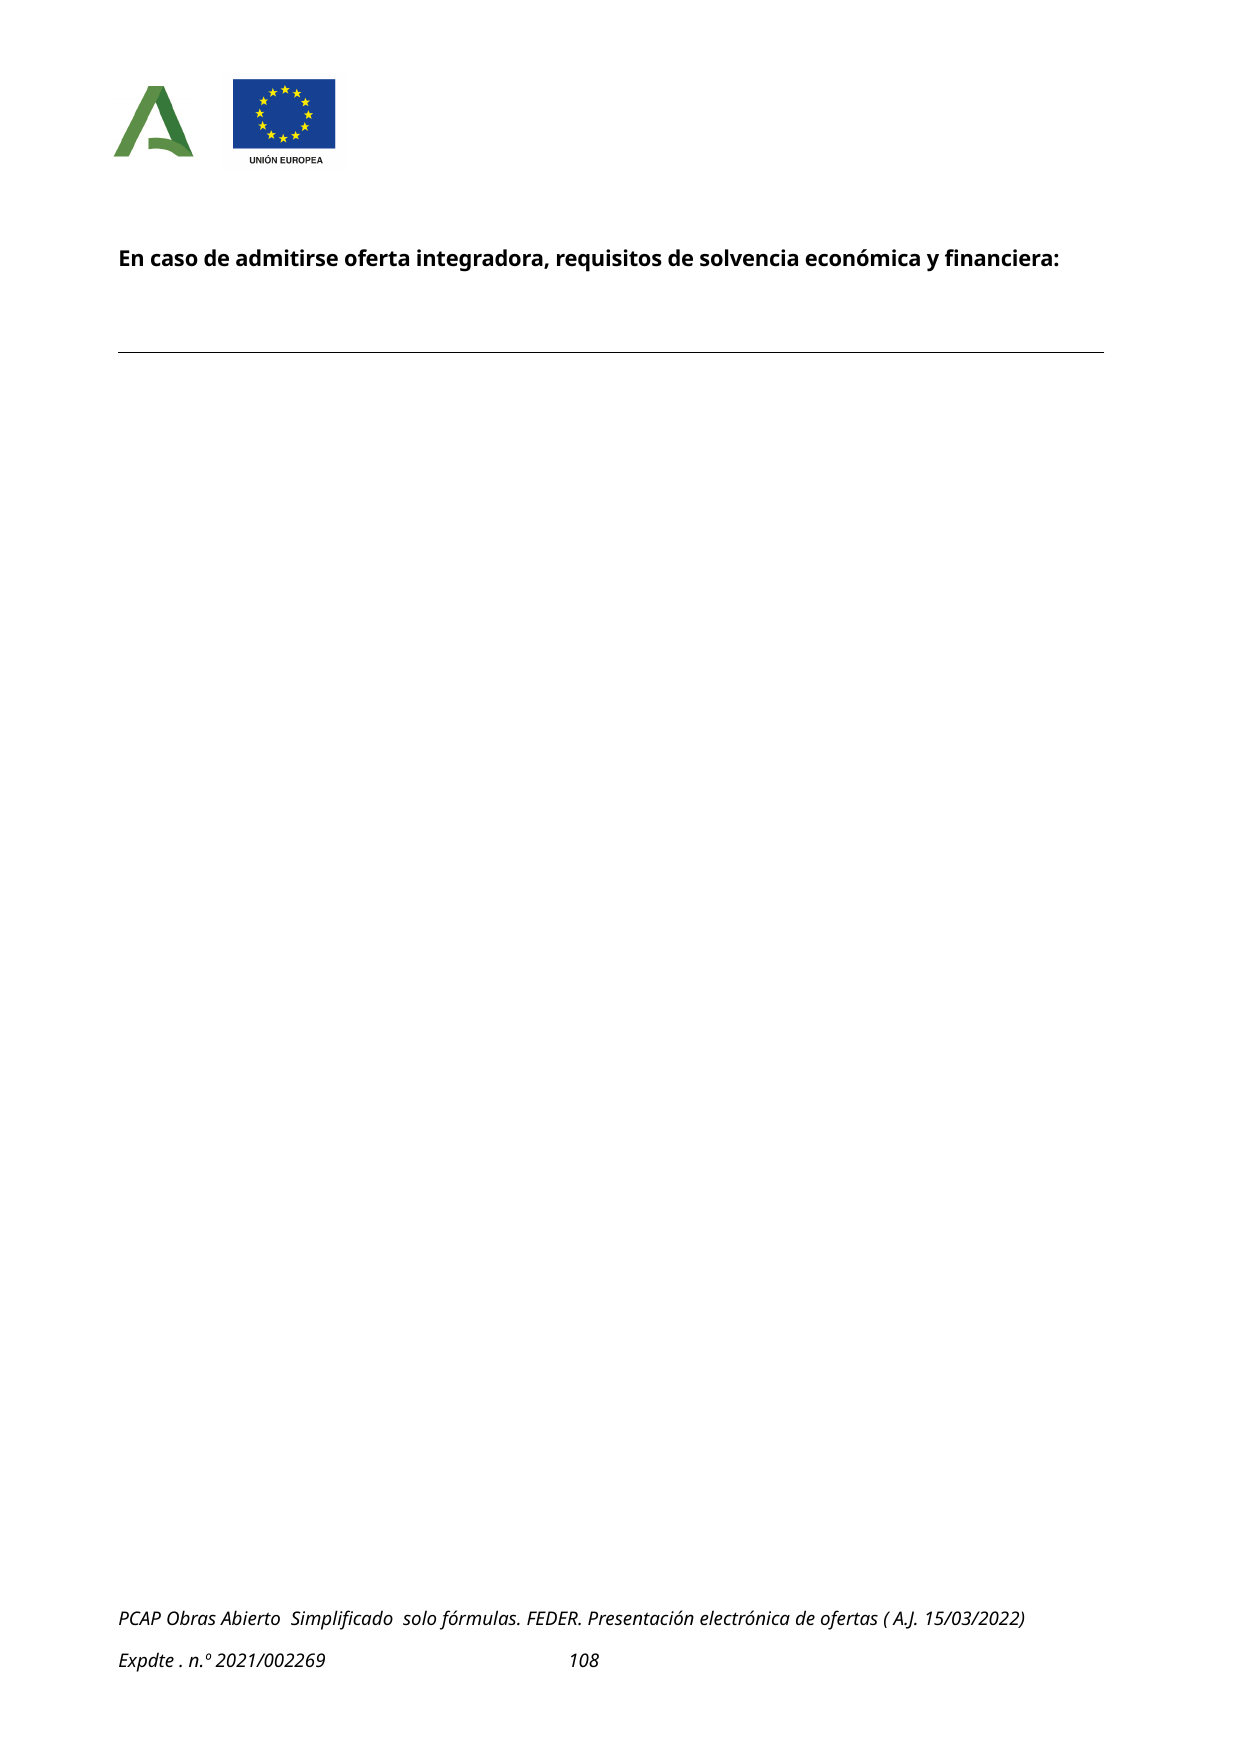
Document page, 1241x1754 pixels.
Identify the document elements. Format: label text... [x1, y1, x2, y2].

picture [221, 73, 347, 171]
picture [109, 81, 198, 161]
text En caso de admitirse oferta integradora, requisitos de solvencia económica y financiera: [118, 242, 1104, 272]
